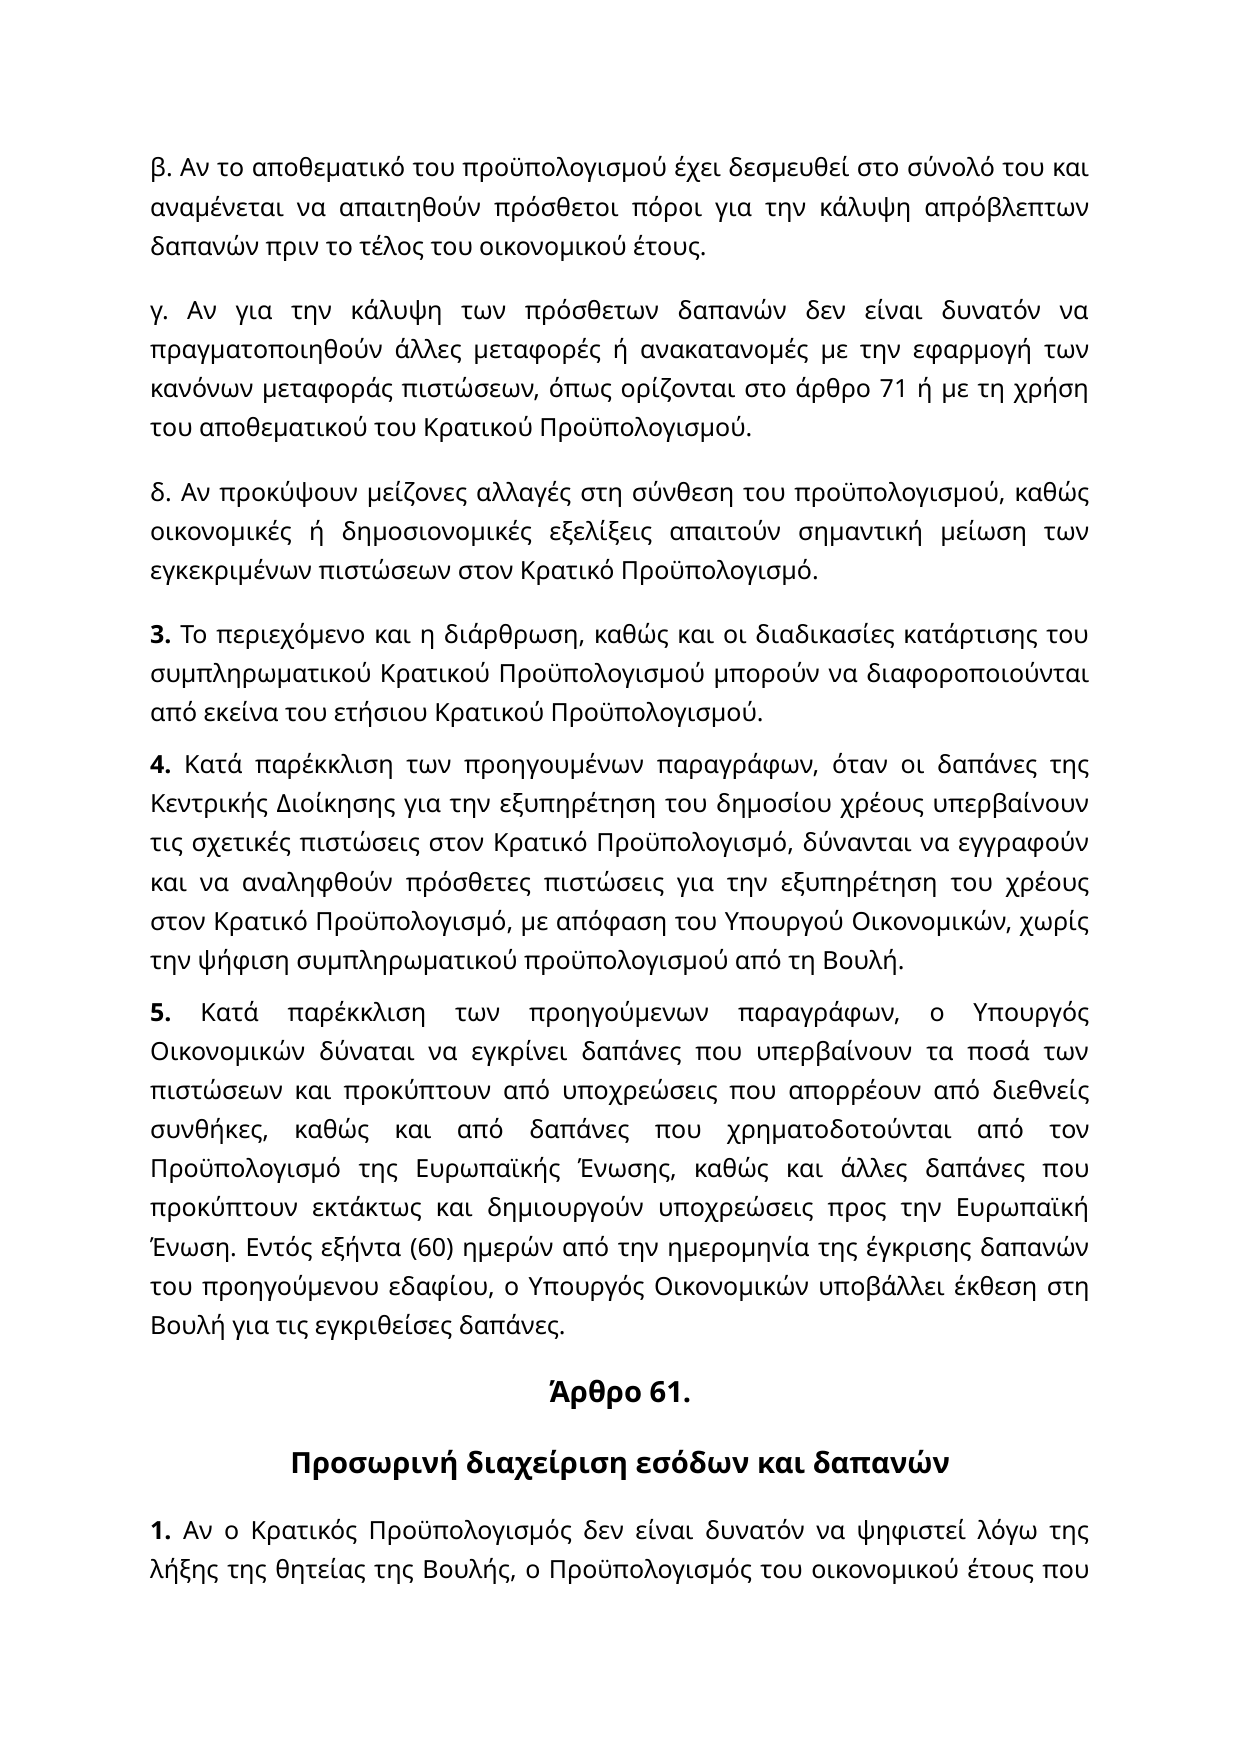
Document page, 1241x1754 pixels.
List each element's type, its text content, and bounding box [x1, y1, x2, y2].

text 3. Το περιεχόμενο και η διάρθρωση, καθώς και οι διαδικασίες κατάρτισης του συμπληρωματικού Κρατικού Προϋπολογισμού μπορούν να διαφοροποιούνται από εκείνα του ετήσιου Κρατικού Προϋπολογισμού. [150, 617, 1090, 729]
text 5. Κατά παρέκκλιση των προηγούμενων παραγράφων, ο Υπουργός Οικονομικών δύναται να εγκρίνει δαπάνες που υπερβαίνουν τα ποσά των πιστώσεων και προκύπτουν από υποχρεώσεις που απορρέουν από διεθνείς συνθήκες, καθώς και από δαπάνες που χρηματοδοτούνται από τον Προϋπολογισμό της Ευρωπαϊκής Ένωσης, καθώς και άλλες δαπάνες που προκύπτουν εκτάκτως και δημιουργούν υποχρεώσεις προς την Ευρωπαϊκή Ένωση. Εντός εξήντα (60) ημερών από την ημερομηνία της έγκρισης δαπανών του προηγούμενου εδαφίου, ο Υπουργός Οικονομικών υποβάλλει έκθεση στη Βουλή για τις εγκριθείσες δαπάνες. [150, 994, 1090, 1342]
text β. Αν το αποθεματικό του προϋπολογισμού έχει δεσμευθεί στο σύνολό του και αναμένεται να απαιτηθούν πρόσθετοι πόροι για την κάλυψη απρόβλεπτων δαπανών πριν το τέλος του οικονομικού έτους. [150, 150, 1090, 262]
text 1. Αν ο Κρατικός Προϋπολογισμός δεν είναι δυνατόν να ψηφιστεί λόγω της λήξης της θητείας της Βουλής, ο Προϋπολογισμός του οικονομικού έτους που [150, 1513, 1090, 1586]
text γ. Αν για την κάλυψη των πρόσθετων δαπανών δεν είναι δυνατόν να πραγματοποιηθούν άλλες μεταφορές ή ανακατανομές με την εφαρμογή των κανόνων μεταφοράς πιστώσεων, όπως ορίζονται στο άρθρο 71 ή με τη χρήση του αποθεματικού του Κρατικού Προϋπολογισμού. [150, 292, 1090, 444]
subtitle Προσωρινή διαχείριση εσόδων και δαπανών [150, 1442, 1090, 1482]
text 4. Κατά παρέκκλιση των προηγουμένων παραγράφων, όταν οι δαπάνες της Κεντρικής Διοίκησης για την εξυπηρέτηση του δημοσίου χρέους υπερβαίνουν τις σχετικές πιστώσεις στον Κρατικό Προϋπολογισμό, δύνανται να εγγραφούν και να αναληφθούν πρόσθετες πιστώσεις για την εξυπηρέτηση του χρέους στον Κρατικό Προϋπολογισμό, με απόφαση του Υπουργού Οικονομικών, χωρίς την ψήφιση συμπληρωματικού προϋπολογισμού από τη Βουλή. [150, 747, 1090, 977]
subtitle Άρθρο 61. [150, 1372, 1090, 1411]
text δ. Αν προκύψουν μείζονες αλλαγές στη σύνθεση του προϋπολογισμού, καθώς οικονομικές ή δημοσιονομικές εξελίξεις απαιτούν σημαντική μείωση των εγκεκριμένων πιστώσεων στον Κρατικό Προϋπολογισμό. [150, 474, 1090, 587]
